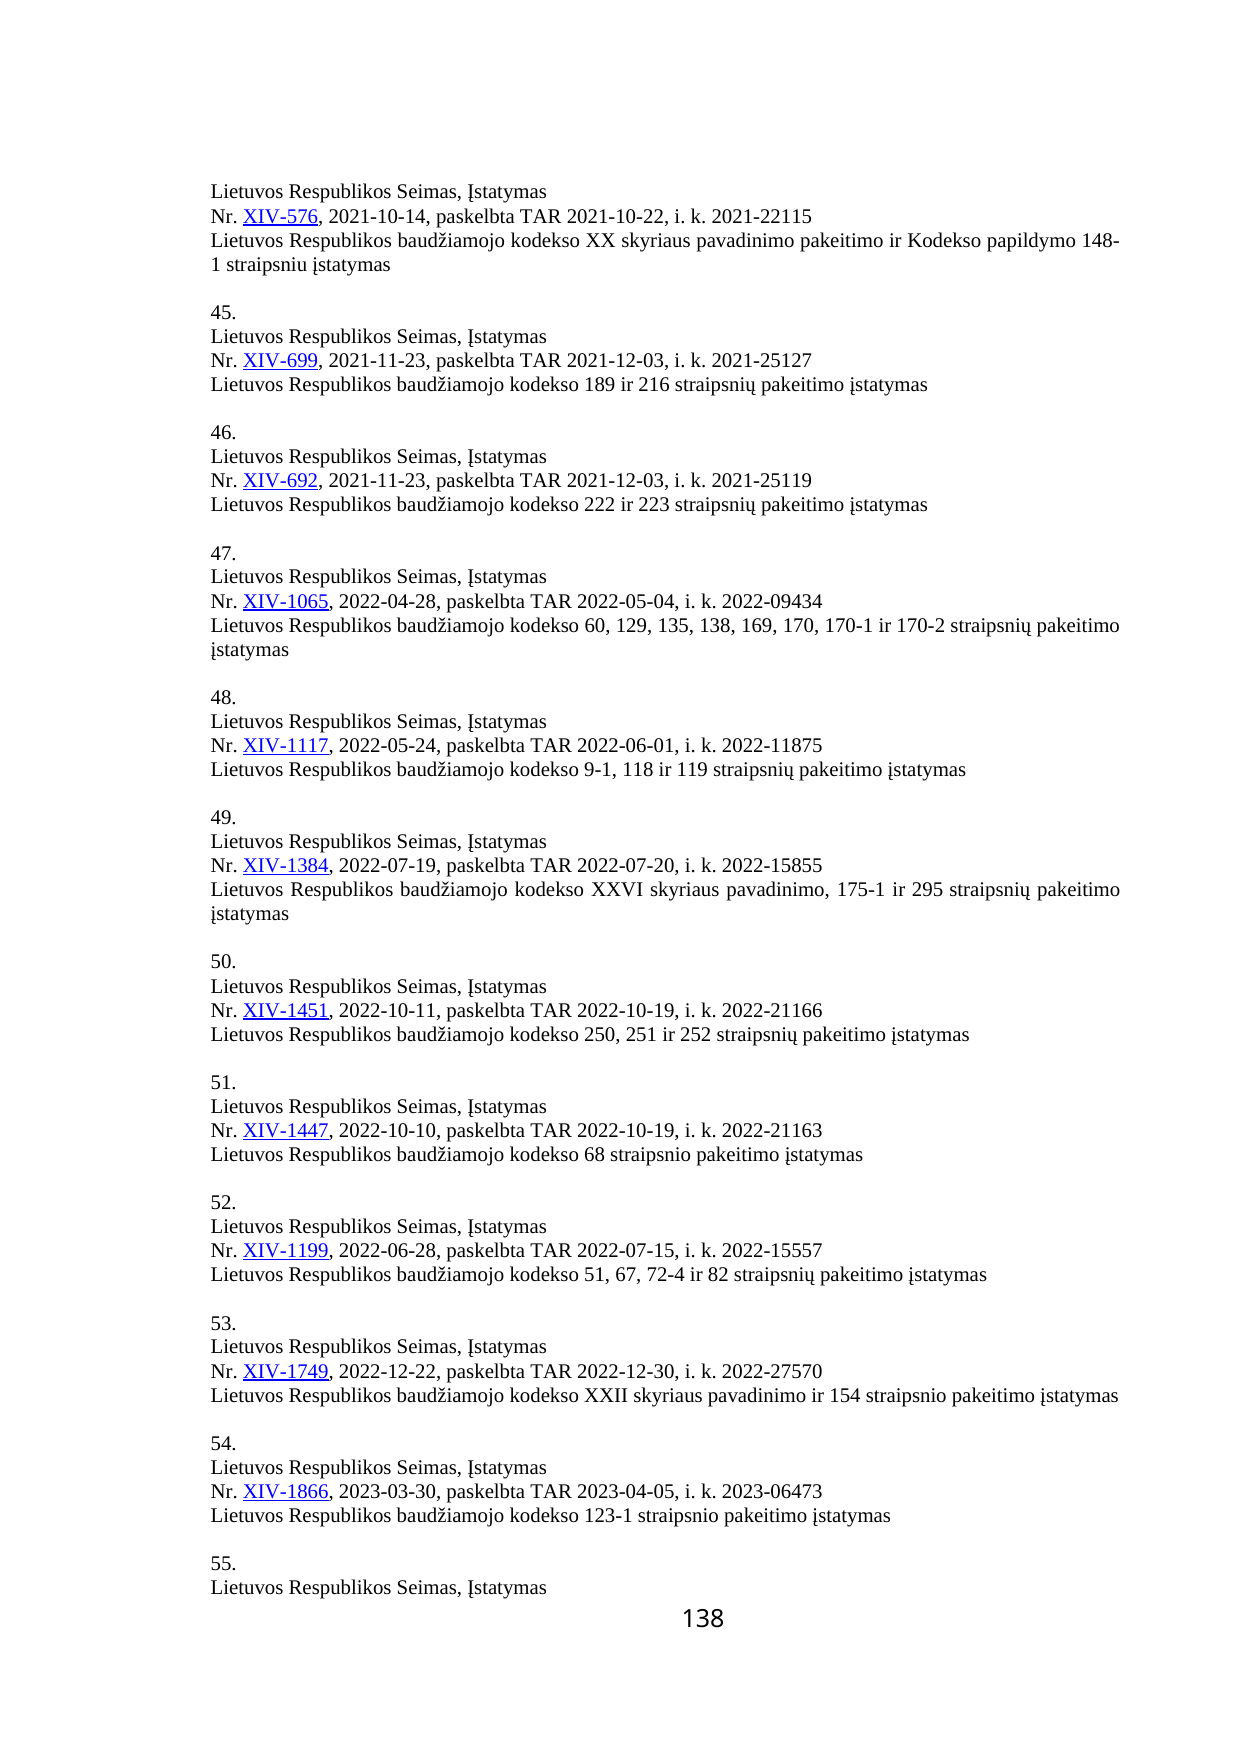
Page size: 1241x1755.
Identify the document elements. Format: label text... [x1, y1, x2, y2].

text Nr. XIV-1199, 2022-06-28, paskelbta TAR 2022-07-15, i. k. 2022-15557 [210, 1238, 1120, 1262]
text Lietuvos Respublikos baudžiamojo kodekso 189 ir 216 straipsnių pakeitimo įstatymas [210, 372, 1120, 396]
text 46. [210, 420, 1120, 444]
text Lietuvos Respublikos Seimas, Įstatymas [210, 973, 1120, 998]
text 55. [210, 1551, 1120, 1575]
text Nr. XIV-699, 2021-11-23, paskelbta TAR 2021-12-03, i. k. 2021-25127 [210, 348, 1120, 372]
text Nr. XIV-1065, 2022-04-28, paskelbta TAR 2022-05-04, i. k. 2022-09434 [210, 588, 1120, 613]
text Lietuvos Respublikos baudžiamojo kodekso 123-1 straipsnio pakeitimo įstatymas [210, 1503, 1120, 1527]
text Nr. XIV-1117, 2022-05-24, paskelbta TAR 2022-06-01, i. k. 2022-11875 [210, 733, 1120, 757]
text Nr. XIV-1447, 2022-10-10, paskelbta TAR 2022-10-19, i. k. 2022-21163 [210, 1118, 1120, 1142]
text Nr. XIV-1749, 2022-12-22, paskelbta TAR 2022-12-30, i. k. 2022-27570 [210, 1358, 1120, 1383]
text 45. [210, 300, 1120, 324]
text Lietuvos Respublikos Seimas, Įstatymas [210, 709, 1120, 733]
text Nr. XIV-692, 2021-11-23, paskelbta TAR 2021-12-03, i. k. 2021-25119 [210, 468, 1120, 492]
text Lietuvos Respublikos Seimas, Įstatymas [210, 1334, 1120, 1358]
text Nr. XIV-1384, 2022-07-19, paskelbta TAR 2022-07-20, i. k. 2022-15855 [210, 853, 1120, 877]
text 51. [210, 1070, 1120, 1094]
text 47. [210, 540, 1120, 564]
text 49. [210, 805, 1120, 829]
text Lietuvos Respublikos baudžiamojo kodekso XXVI skyriaus pavadinimo, 175-1 ir 295 straipsnių pakeitimo įstatymas [210, 877, 1120, 925]
text Lietuvos Respublikos Seimas, Įstatymas [210, 444, 1120, 468]
text Lietuvos Respublikos Seimas, Įstatymas [210, 179, 1120, 203]
text 50. [210, 949, 1120, 973]
text Lietuvos Respublikos baudžiamojo kodekso 9-1, 118 ir 119 straipsnių pakeitimo įstatymas [210, 757, 1120, 781]
text Lietuvos Respublikos Seimas, Įstatymas [210, 1214, 1120, 1238]
text Lietuvos Respublikos baudžiamojo kodekso XX skyriaus pavadinimo pakeitimo ir Kodekso papildymo 148-1 straipsniu įstatymas [210, 228, 1120, 276]
text Lietuvos Respublikos Seimas, Įstatymas [210, 564, 1120, 588]
text 52. [210, 1190, 1120, 1214]
text 48. [210, 685, 1120, 709]
text Lietuvos Respublikos Seimas, Įstatymas [210, 1575, 1120, 1599]
text Lietuvos Respublikos baudžiamojo kodekso 250, 251 ir 252 straipsnių pakeitimo įstatymas [210, 1022, 1120, 1046]
text Nr. XIV-1451, 2022-10-11, paskelbta TAR 2022-10-19, i. k. 2022-21166 [210, 998, 1120, 1022]
text Lietuvos Respublikos Seimas, Įstatymas [210, 1455, 1120, 1479]
text Lietuvos Respublikos Seimas, Įstatymas [210, 829, 1120, 853]
text Nr. XIV-576, 2021-10-14, paskelbta TAR 2021-10-22, i. k. 2021-22115 [210, 203, 1120, 228]
text Nr. XIV-1866, 2023-03-30, paskelbta TAR 2023-04-05, i. k. 2023-06473 [210, 1479, 1120, 1503]
text Lietuvos Respublikos Seimas, Įstatymas [210, 324, 1120, 348]
text Lietuvos Respublikos baudžiamojo kodekso XXII skyriaus pavadinimo ir 154 straipsnio pakeitimo įstatymas [210, 1383, 1120, 1407]
text Lietuvos Respublikos baudžiamojo kodekso 51, 67, 72-4 ir 82 straipsnių pakeitimo įstatymas [210, 1262, 1120, 1286]
text Lietuvos Respublikos Seimas, Įstatymas [210, 1094, 1120, 1118]
text Lietuvos Respublikos baudžiamojo kodekso 222 ir 223 straipsnių pakeitimo įstatymas [210, 492, 1120, 516]
text 53. [210, 1310, 1120, 1334]
text Lietuvos Respublikos baudžiamojo kodekso 60, 129, 135, 138, 169, 170, 170-1 ir 170-2 straipsnių pakeitimo įstatymas [210, 613, 1120, 661]
text 54. [210, 1431, 1120, 1455]
text Lietuvos Respublikos baudžiamojo kodekso 68 straipsnio pakeitimo įstatymas [210, 1142, 1120, 1166]
